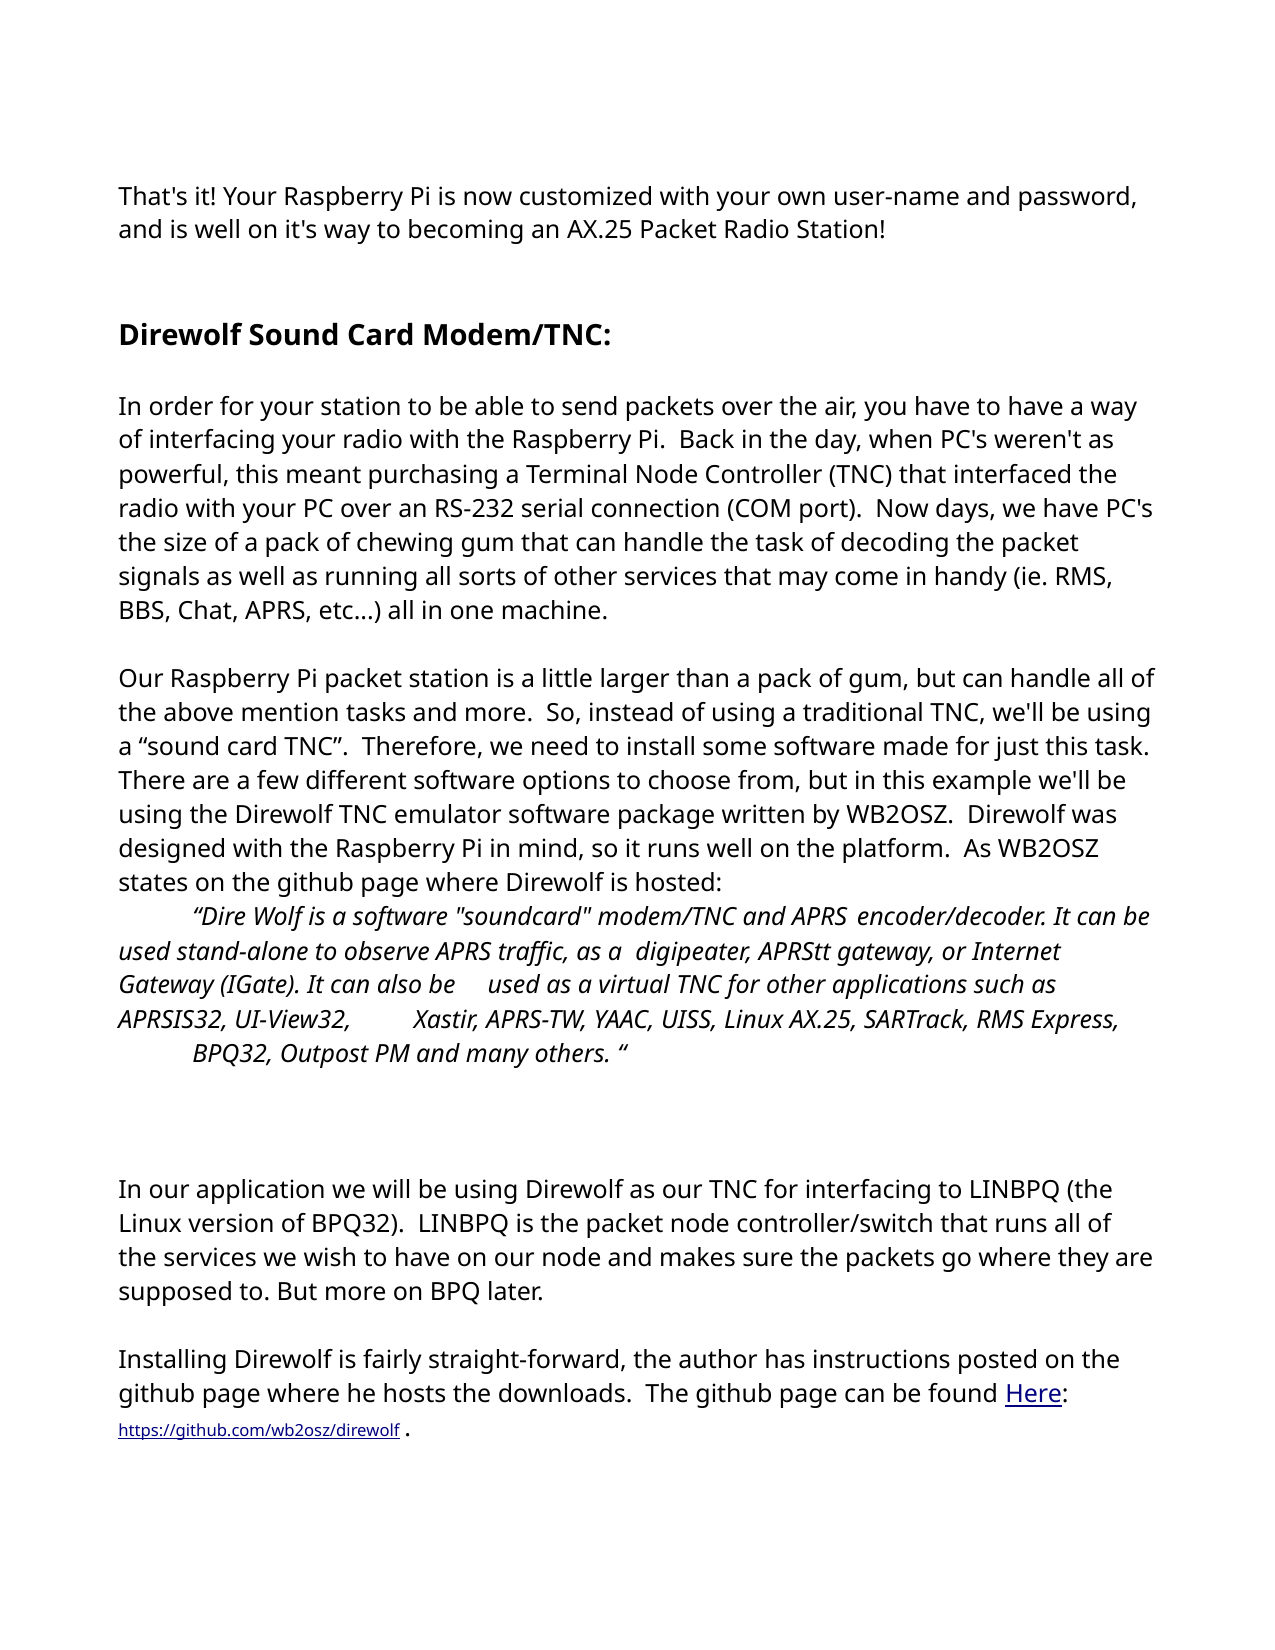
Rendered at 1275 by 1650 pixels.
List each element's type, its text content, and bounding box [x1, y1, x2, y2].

text Installing Direwolf is fairly straight-forward, the author has instructions posted on the github page where he hosts the downloads. The github page can be found Here: https://github.com/wb2osz/direwolf . [118, 1342, 1157, 1444]
text That's it! Your Raspberry Pi is now customized with your own user-name and password, and is well on it's way to becoming an AX.25 Packet Radio Station! [118, 178, 1157, 246]
text In order for your station to be able to send packets over the air, you have to have a way of interfacing your radio with the Raspberry Pi. Back in the day, when PC's weren't as powerful, this meant purchasing a Terminal Node Controller (TNC) that interfaced the radio with your PC over an RS-232 serial connection (COM port). Now days, we have PC's the size of a pack of chewing gum that can handle the task of decoding the packet signals as well as running all sorts of other services that may come in handy (ie. RMS, BBS, Chat, APRS, etc...) all in one machine. [118, 388, 1157, 627]
text In our application we will be using Direwolf as our TNC for interfacing to LINBPQ (the Linux version of BPQ32). LINBPQ is the packet node controller/switch that runs all of the services we wish to have on our node and makes sure the packets go where they are supposed to. But more on BPQ later. [118, 1172, 1157, 1308]
text Our Raspberry Pi packet station is a little larger than a pack of gum, but can handle all of the above mention tasks and more. So, instead of using a traditional TNC, we'll be using a “sound card TNC”. Therefore, we need to install some software made for just this task. There are a few different software options to choose from, but in this example we'll be using the Direwolf TNC emulator software package written by WB2OSZ. Direwolf was designed with the Raspberry Pi in mind, so it runs well on the platform. As WB2OSZ states on the github page where Direwolf is hosted: [118, 661, 1157, 899]
text “Dire Wolf is a software "soundcard" modem/TNC and APRS encoder/decoder. It can be used stand-alone to observe APRS traffic, as a digipeater, APRStt gateway, or Internet Gateway (IGate). It can also be used as a virtual TNC for other applications such as APRSIS32, UI-View32, Xastir, APRS-TW, YAAC, UISS, Linux AX.25, SARTrack, RMS Express, BPQ32, Outpost PM and many others. “ [118, 899, 1157, 1069]
text Direwolf Sound Card Modem/TNC: [118, 314, 1157, 354]
